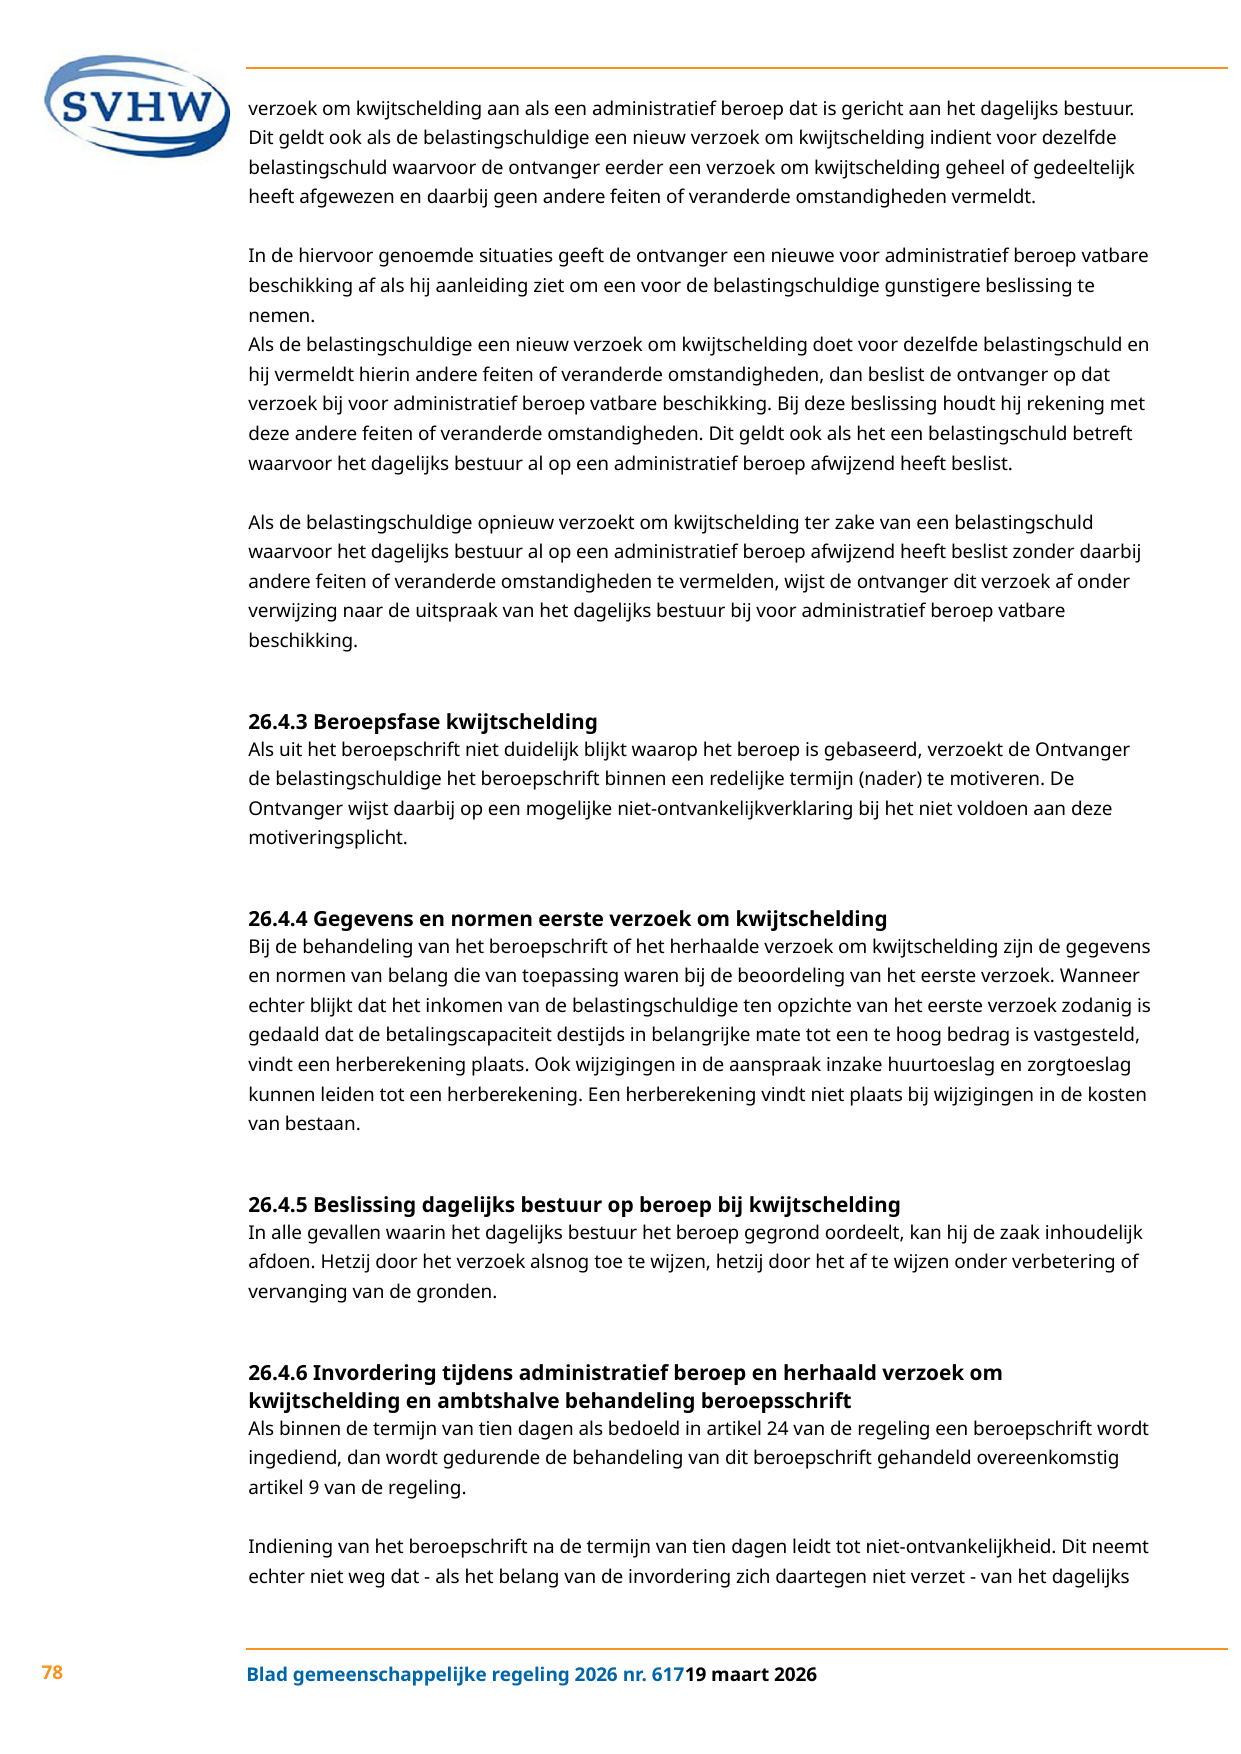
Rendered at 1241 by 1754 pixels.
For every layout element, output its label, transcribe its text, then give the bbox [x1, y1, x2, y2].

text Indiening van het beroepschrift na de termijn van tien dagen leidt tot niet-ontvankelijkheid. Dit neemt echter niet weg dat - als het belang van de invordering zich daartegen niet verzet - van het dagelijks [248, 1533, 1152, 1588]
text verzoek om kwijtschelding aan als een administratief beroep dat is gericht aan het dagelijks bestuur. Dit geldt ook als de belastingschuldige een nieuw verzoek om kwijtschelding indient voor dezelfde belastingschuld waarvoor de ontvanger eerder een verzoek om kwijtschelding geheel of gedeeltelijk heeft afgewezen en daarbij geen andere feiten of veranderde omstandigheden vermeldt. [248, 95, 1152, 209]
text Als binnen de termijn van tien dagen als bedoeld in artikel 24 van de regeling een beroepschrift wordt ingediend, dan wordt gedurende de behandeling van dit beroepschrift gehandeld overeenkomstig artikel 9 van de regeling. [248, 1415, 1152, 1500]
text 26.4.3 Beroepsfase kwijtschelding [248, 707, 1152, 736]
text 26.4.5 Beslissing dagelijks bestuur op beroep bij kwijtschelding [248, 1190, 1152, 1219]
text Als de belastingschuldige een nieuw verzoek om kwijtschelding doet voor dezelfde belastingschuld en hij vermeldt hierin andere feiten of veranderde omstandigheden, dan beslist de ontvanger op dat verzoek bij voor administratief beroep vatbare beschikking. Bij deze beslissing houdt hij rekening met deze andere feiten of veranderde omstandigheden. Dit geldt ook als het een belastingschuld betreft waarvoor het dagelijks bestuur al op een administratief beroep afwijzend heeft beslist. [248, 331, 1152, 476]
text 26.4.4 Gegevens en normen eerste verzoek om kwijtschelding [248, 904, 1152, 933]
text Als uit het beroepschrift niet duidelijk blijkt waarop het beroep is gebaseerd, verzoekt de Ontvanger de belastingschuldige het beroepschrift binnen een redelijke termijn (nader) te motiveren. De Ontvanger wijst daarbij op een mogelijke niet-ontvankelijkverklaring bij het niet voldoen aan deze motiveringsplicht. [248, 736, 1152, 850]
picture [41, 47, 231, 172]
text In alle gevallen waarin het dagelijks bestuur het beroep gegrond oordeelt, kan hij de zaak inhoudelijk afdoen. Hetzij door het verzoek alsnog toe te wijzen, hetzij door het af te wijzen onder verbetering of vervanging van de gronden. [248, 1219, 1152, 1304]
text Als de belastingschuldige opnieuw verzoekt om kwijtschelding ter zake van een belastingschuld waarvoor het dagelijks bestuur al op een administratief beroep afwijzend heeft beslist zonder daarbij andere feiten of veranderde omstandigheden te vermelden, wijst de ontvanger dit verzoek af onder verwijzing naar de uitspraak van het dagelijks bestuur bij voor administratief beroep vatbare beschikking. [248, 509, 1152, 653]
text In de hiervoor genoemde situaties geeft de ontvanger een nieuwe voor administratief beroep vatbare beschikking af als hij aanleiding ziet om een voor de belastingschuldige gunstigere beslissing te nemen. [248, 243, 1152, 328]
text Bij de behandeling van het beroepschrift of het herhaalde verzoek om kwijtschelding zijn de gegevens en normen van belang die van toepassing waren bij de beoordeling van het eerste verzoek. Wanneer echter blijkt dat het inkomen van de belastingschuldige ten opzichte van het eerste verzoek zodanig is gedaald dat de betalingscapaciteit destijds in belangrijke mate tot een te hoog bedrag is vastgesteld, vindt een herberekening plaats. Ook wijzigingen in de aanspraak inzake huurtoeslag en zorgtoeslag kunnen leiden tot een herberekening. Een herberekening vindt niet plaats bij wijzigingen in de kosten van bestaan. [248, 933, 1152, 1136]
text 26.4.6 Invordering tijdens administratief beroep en herhaald verzoek om kwijtschelding en ambtshalve behandeling beroepsschrift [248, 1358, 1152, 1415]
